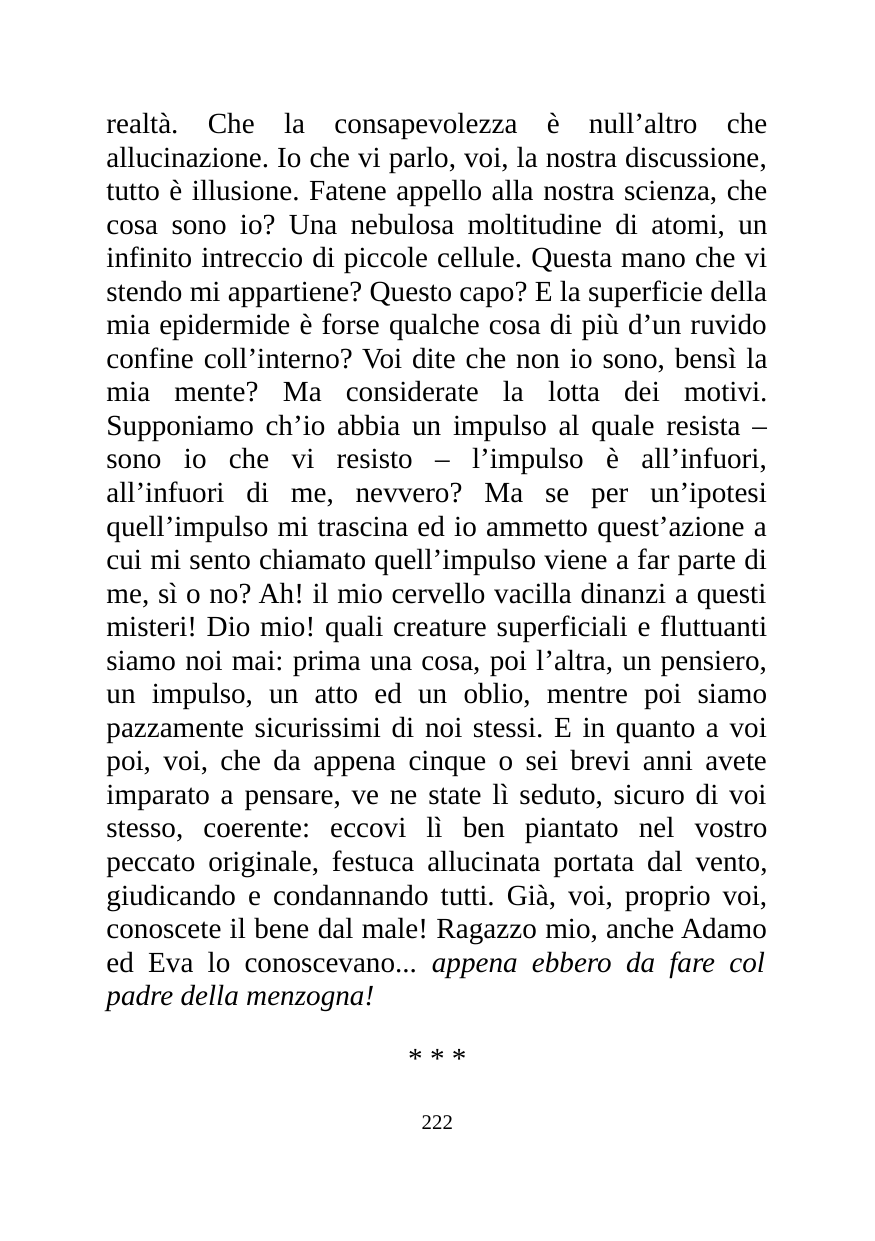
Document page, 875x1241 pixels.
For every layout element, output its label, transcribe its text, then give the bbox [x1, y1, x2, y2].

text * * * [106, 1041, 768, 1075]
text realtà. Che la consapevolezza è null’altro che allucinazione. Io che vi parlo, voi, la nostra discussione, tutto è illusione. Fatene appello alla nostra scienza, che cosa sono io? Una nebulosa moltitudine di atomi, un infinito intreccio di piccole cellule. Questa mano che vi stendo mi appartiene? Questo capo? E la superficie della mia epidermide è forse qualche cosa di più d’un ruvido confine coll’interno? Voi dite che non io sono, bensì la mia mente? Ma considerate la lotta dei motivi. Supponiamo ch’io abbia un impulso al quale resista – sono io che vi resisto – l’impulso è all’infuori, all’infuori di me, nevvero? Ma se per un’ipotesi quell’impulso mi trascina ed io ammetto quest’azione a cui mi sento chiamato quell’impulso viene a far parte di me, sì o no? Ah! il mio cervello vacilla dinanzi a questi misteri! Dio mio! quali creature superficiali e fluttuanti siamo noi mai: prima una cosa, poi l’altra, un pensiero, un impulso, un atto ed un oblio, mentre poi siamo pazzamente sicurissimi di noi stessi. E in quanto a voi poi, voi, che da appena cinque o sei brevi anni avete imparato a pensare, ve ne state lì seduto, sicuro di voi stesso, coerente: eccovi lì ben piantato nel vostro peccato originale, festuca allucinata portata dal vento, giudicando e condannando tutti. Già, voi, proprio voi, conoscete il bene dal male! Ragazzo mio, anche Adamo ed Eva lo conoscevano... appena ebbero da fare col padre della menzogna! [106, 106, 768, 1012]
